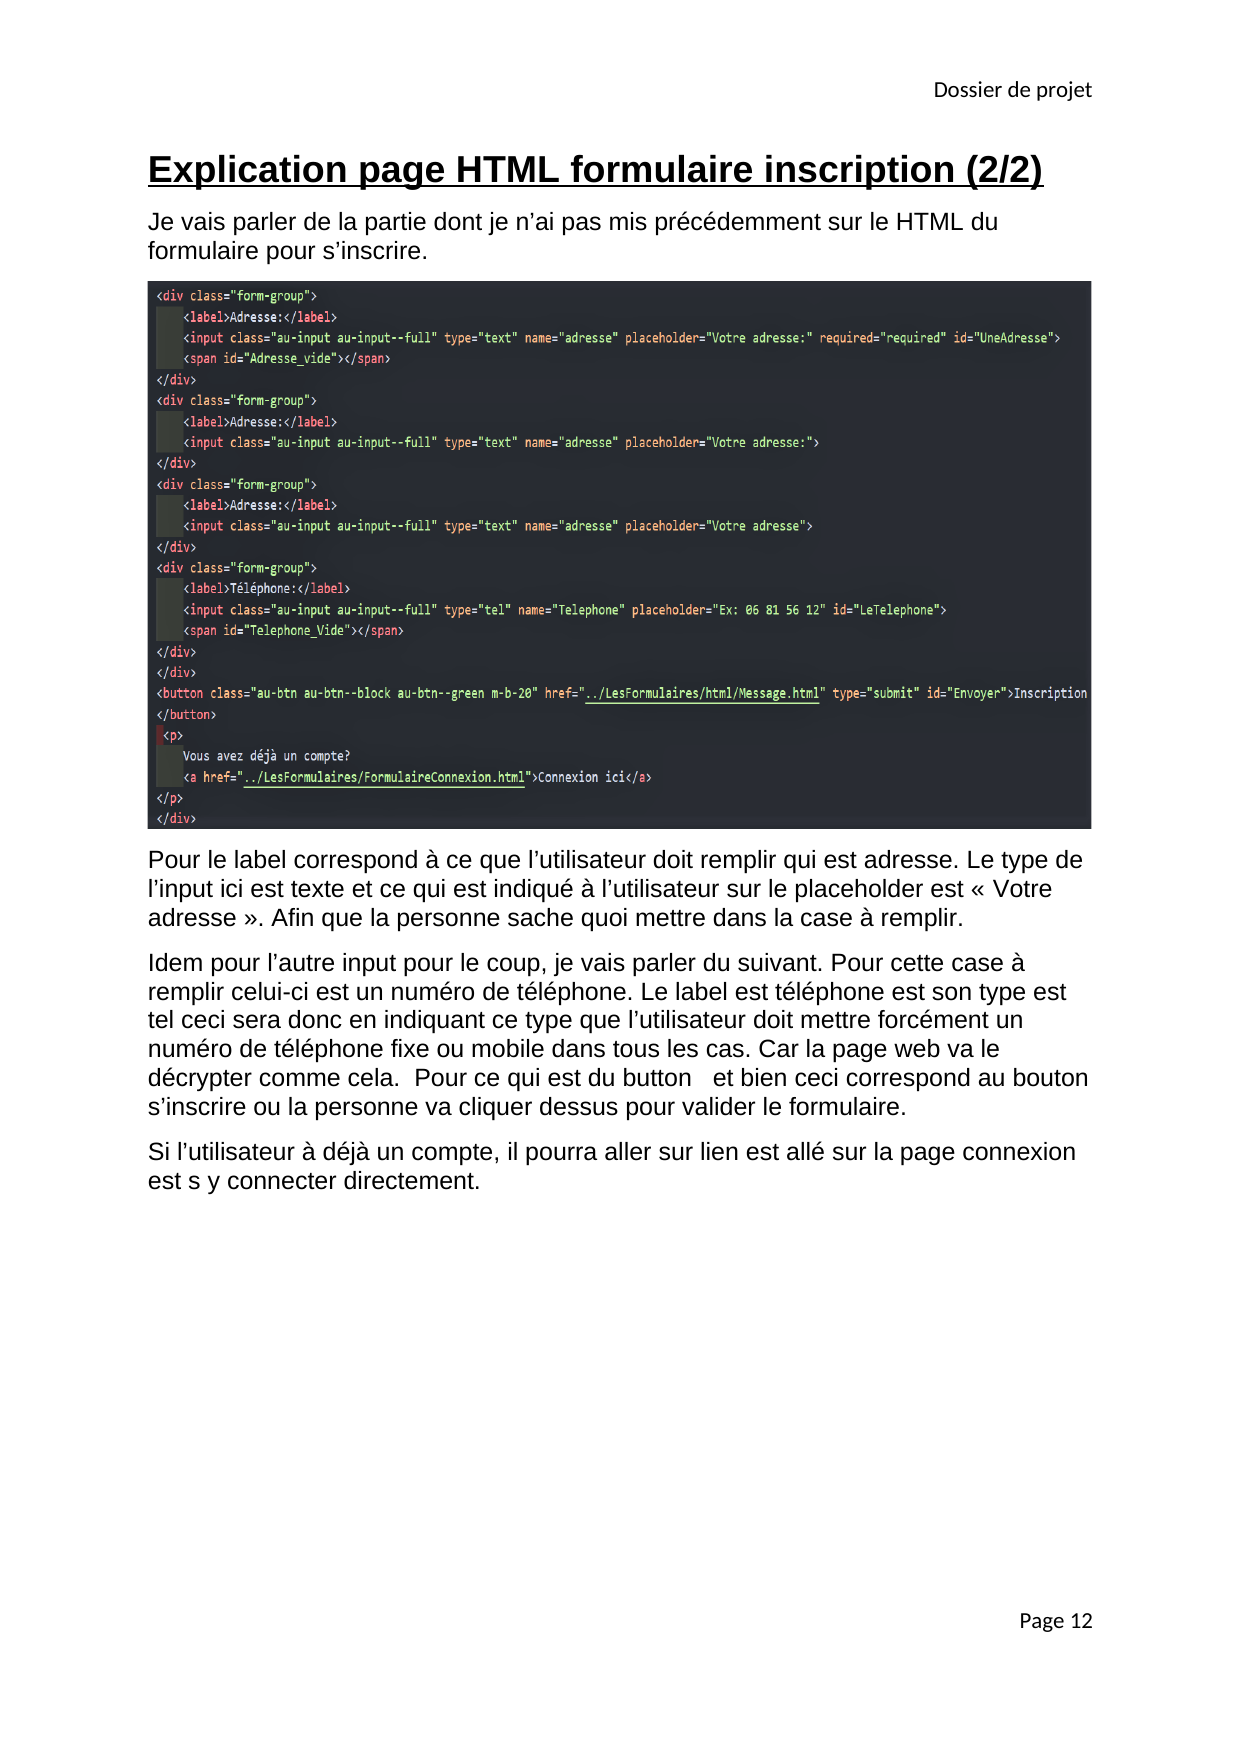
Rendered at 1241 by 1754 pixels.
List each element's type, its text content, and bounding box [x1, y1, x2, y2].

text Idem pour l’autre input pour le coup, je vais parler du suivant. Pour cette case à remplir celui-ci est un numéro de téléphone. Le label est téléphone est son type est tel ceci sera donc en indiquant ce type que l’utilisateur doit mettre forcément un numéro de téléphone fixe ou mobile dans tous les cas. Car la page web va le décrypter comme cela. Pour ce qui est du button et bien ceci correspond au bouton s’inscrire ou la personne va cliquer dessus pour valider le formulaire. [148, 948, 1093, 1121]
text Si l’utilisateur à déjà un compte, il pourra aller sur lien est allé sur la page connexion est s y connecter directement. [148, 1137, 1093, 1195]
text Pour le label correspond à ce que l’utilisateur doit remplir qui est adresse. Le type de l’input ici est texte et ce qui est indiqué à l’utilisateur sur le placeholder est « Votre adresse ». Afin que la personne sache quoi mettre dans la case à remplir. [148, 845, 1093, 931]
text Explication page HTML formulaire inscription (2/2) [148, 148, 1093, 191]
text Je vais parler de la partie dont je n’ai pas mis précédemment sur le HTML du formulaire pour s’inscrire. [148, 207, 1093, 265]
